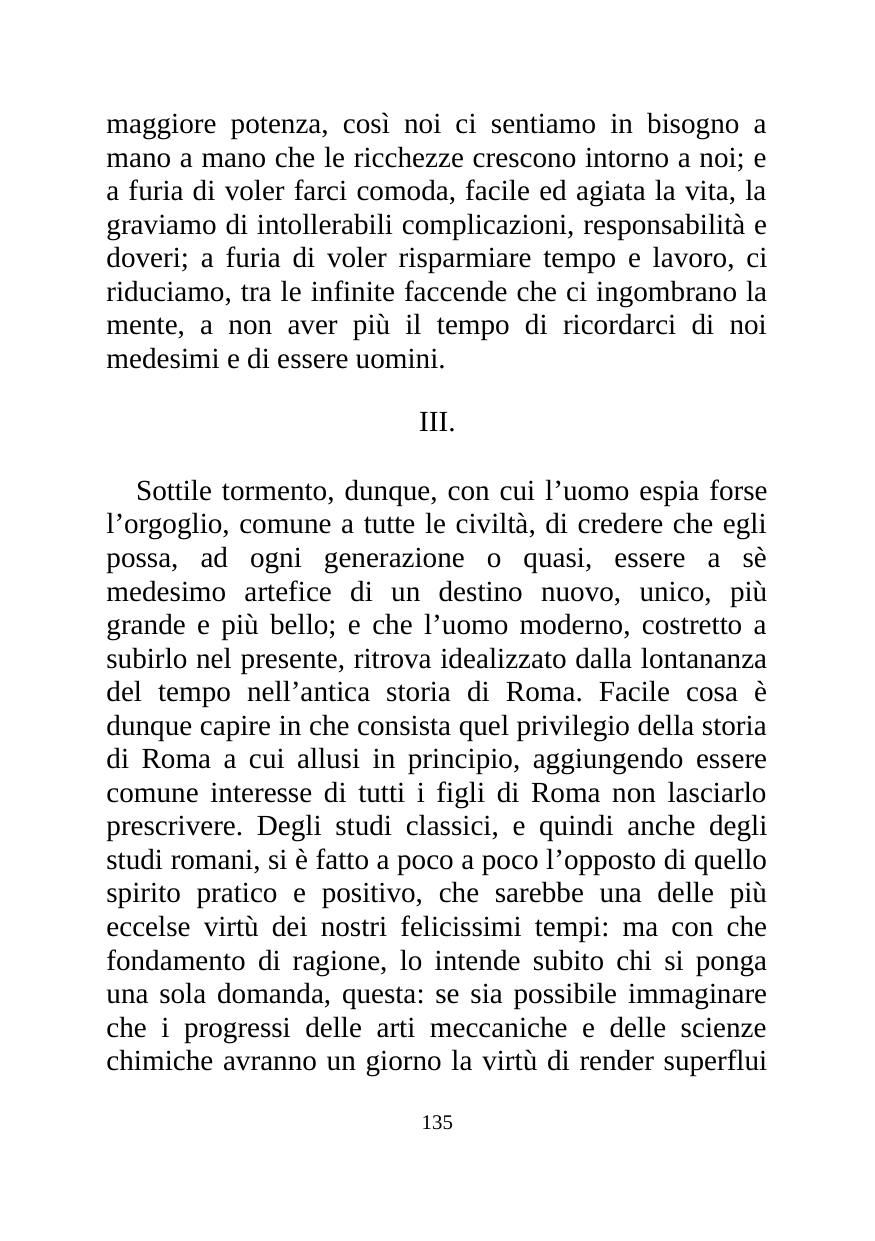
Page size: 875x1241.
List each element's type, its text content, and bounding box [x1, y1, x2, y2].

text Sottile tormento, dunque, con cui l’uomo espia forse l’orgoglio, comune a tutte le civiltà, di credere che egli possa, ad ogni generazione o quasi, essere a sè medesimo artefice di un destino nuovo, unico, più grande e più bello; e che l’uomo moderno, costretto a subirlo nel presente, ritrova idealizzato dalla lontananza del tempo nell’antica storia di Roma. Facile cosa è dunque capire in che consista quel privilegio della storia di Roma a cui allusi in principio, aggiungendo essere comune interesse di tutti i figli di Roma non lasciarlo prescrivere. Degli studi classici, e quindi anche degli studi romani, si è fatto a poco a poco l’opposto di quello spirito pratico e positivo, che sarebbe una delle più eccelse virtù dei nostri felicissimi tempi: ma con che fondamento di ragione, lo intende subito chi si ponga una sola domanda, questa: se sia possibile immaginare che i progressi delle arti meccaniche e delle scienze chimiche avranno un giorno la virtù di render superflui [106, 473, 768, 1077]
text maggiore potenza, così noi ci sentiamo in bisogno a mano a mano che le ricchezze crescono intorno a noi; e a furia di voler farci comoda, facile ed agiata la vita, la graviamo di intollerabili complicazioni, responsabilità e doveri; a furia di voler risparmiare tempo e lavoro, ci riduciamo, tra le infinite faccende che ci ingombrano la mente, a non aver più il tempo di ricordarci di noi medesimi e di essere uomini. [106, 106, 768, 374]
subtitle III. [106, 404, 768, 438]
